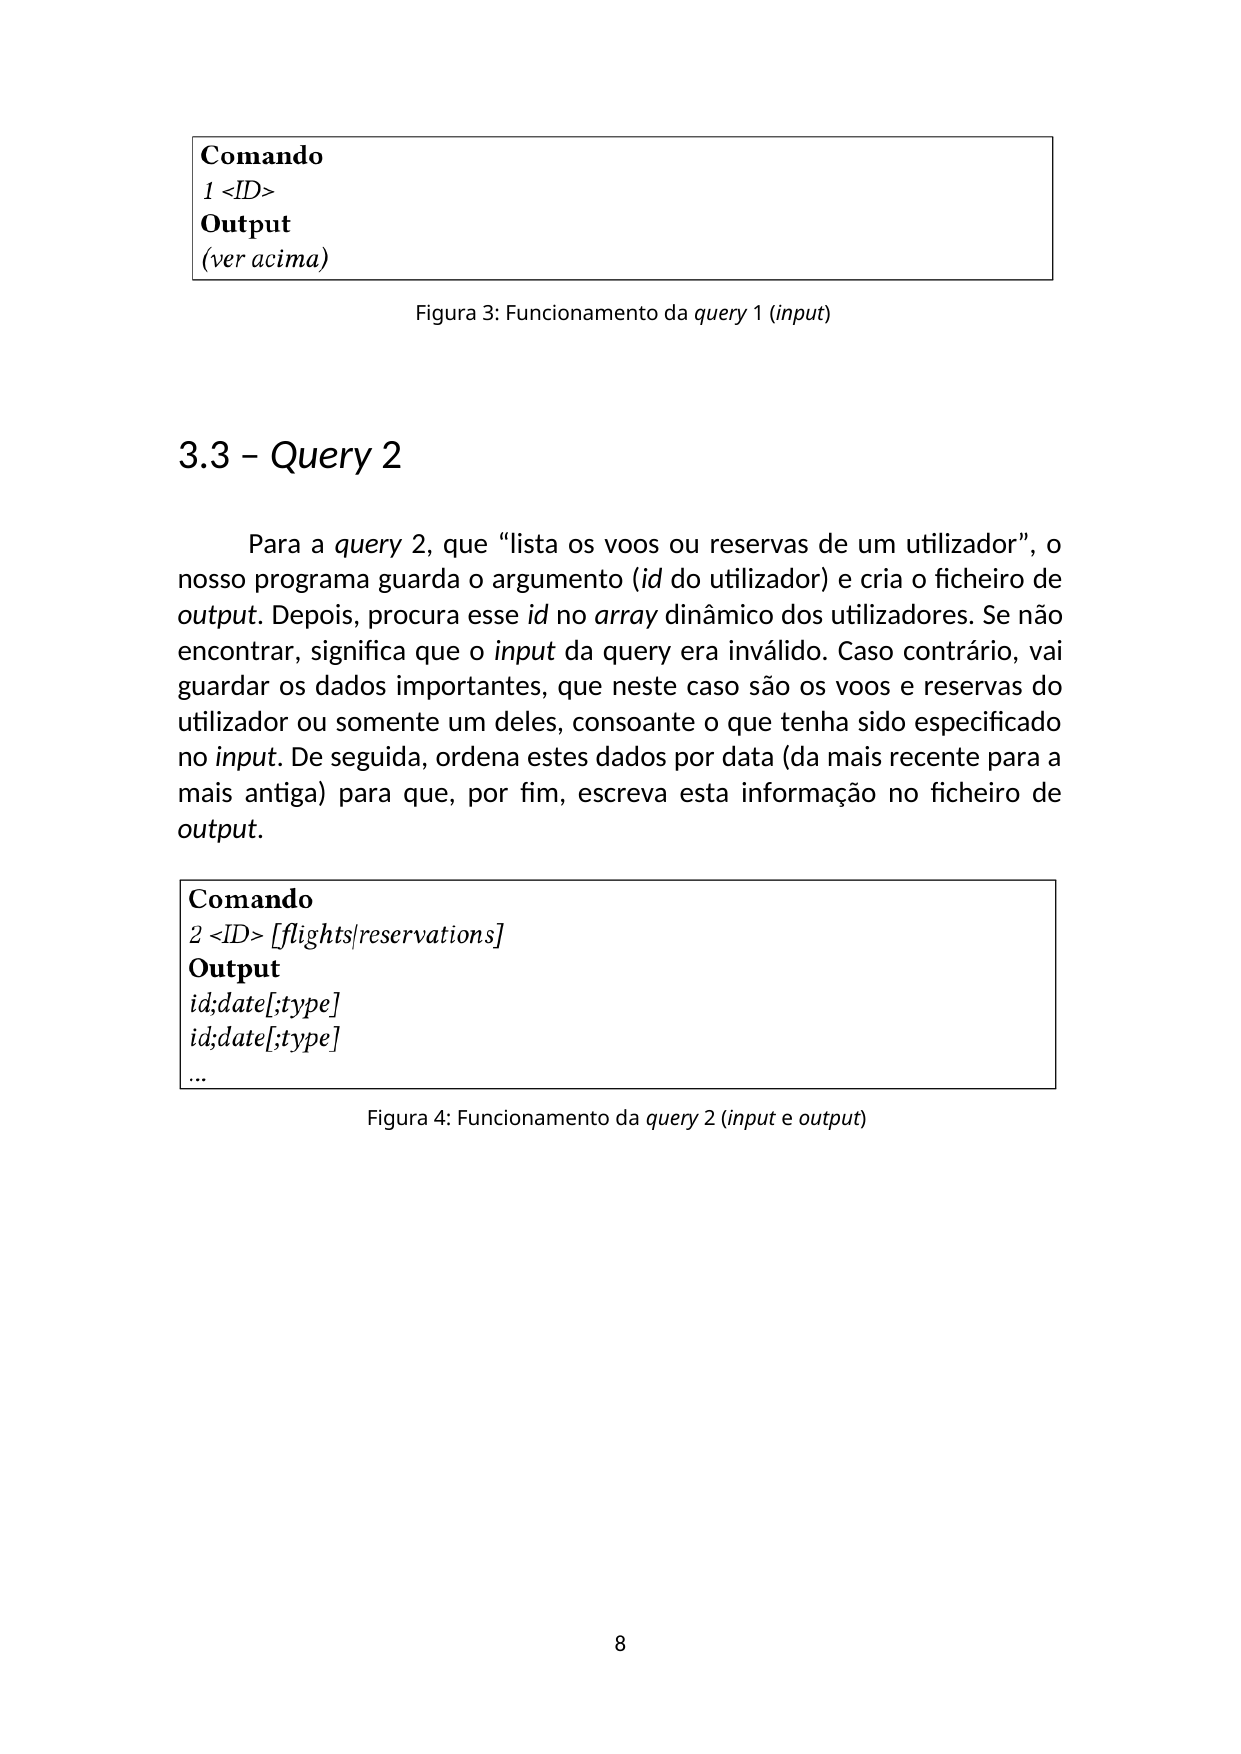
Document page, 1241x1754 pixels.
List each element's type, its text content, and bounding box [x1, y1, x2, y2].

picture [174, 876, 1058, 1092]
text Para a query 2, que “lista os voos ou reservas de um utilizador”, o nosso programa guarda o argumento (id do utilizador) e cria o ficheiro de output. Depois, procura esse id no array dinâmico dos utilizadores. Se não encontrar, significa que o input da query era inválido. Caso contrário, vai guardar os dados importantes, que neste caso são os voos e reservas do utilizador ou somente um deles, consoante o que tenha sido especificado no input. De seguida, ordena estes dados por data (da mais recente para a mais antiga) para que, por fim, escreva esta informação no ficheiro de output. [177, 525, 1063, 845]
picture [182, 128, 1057, 287]
text 3.3 – Query 2 [177, 428, 1063, 479]
